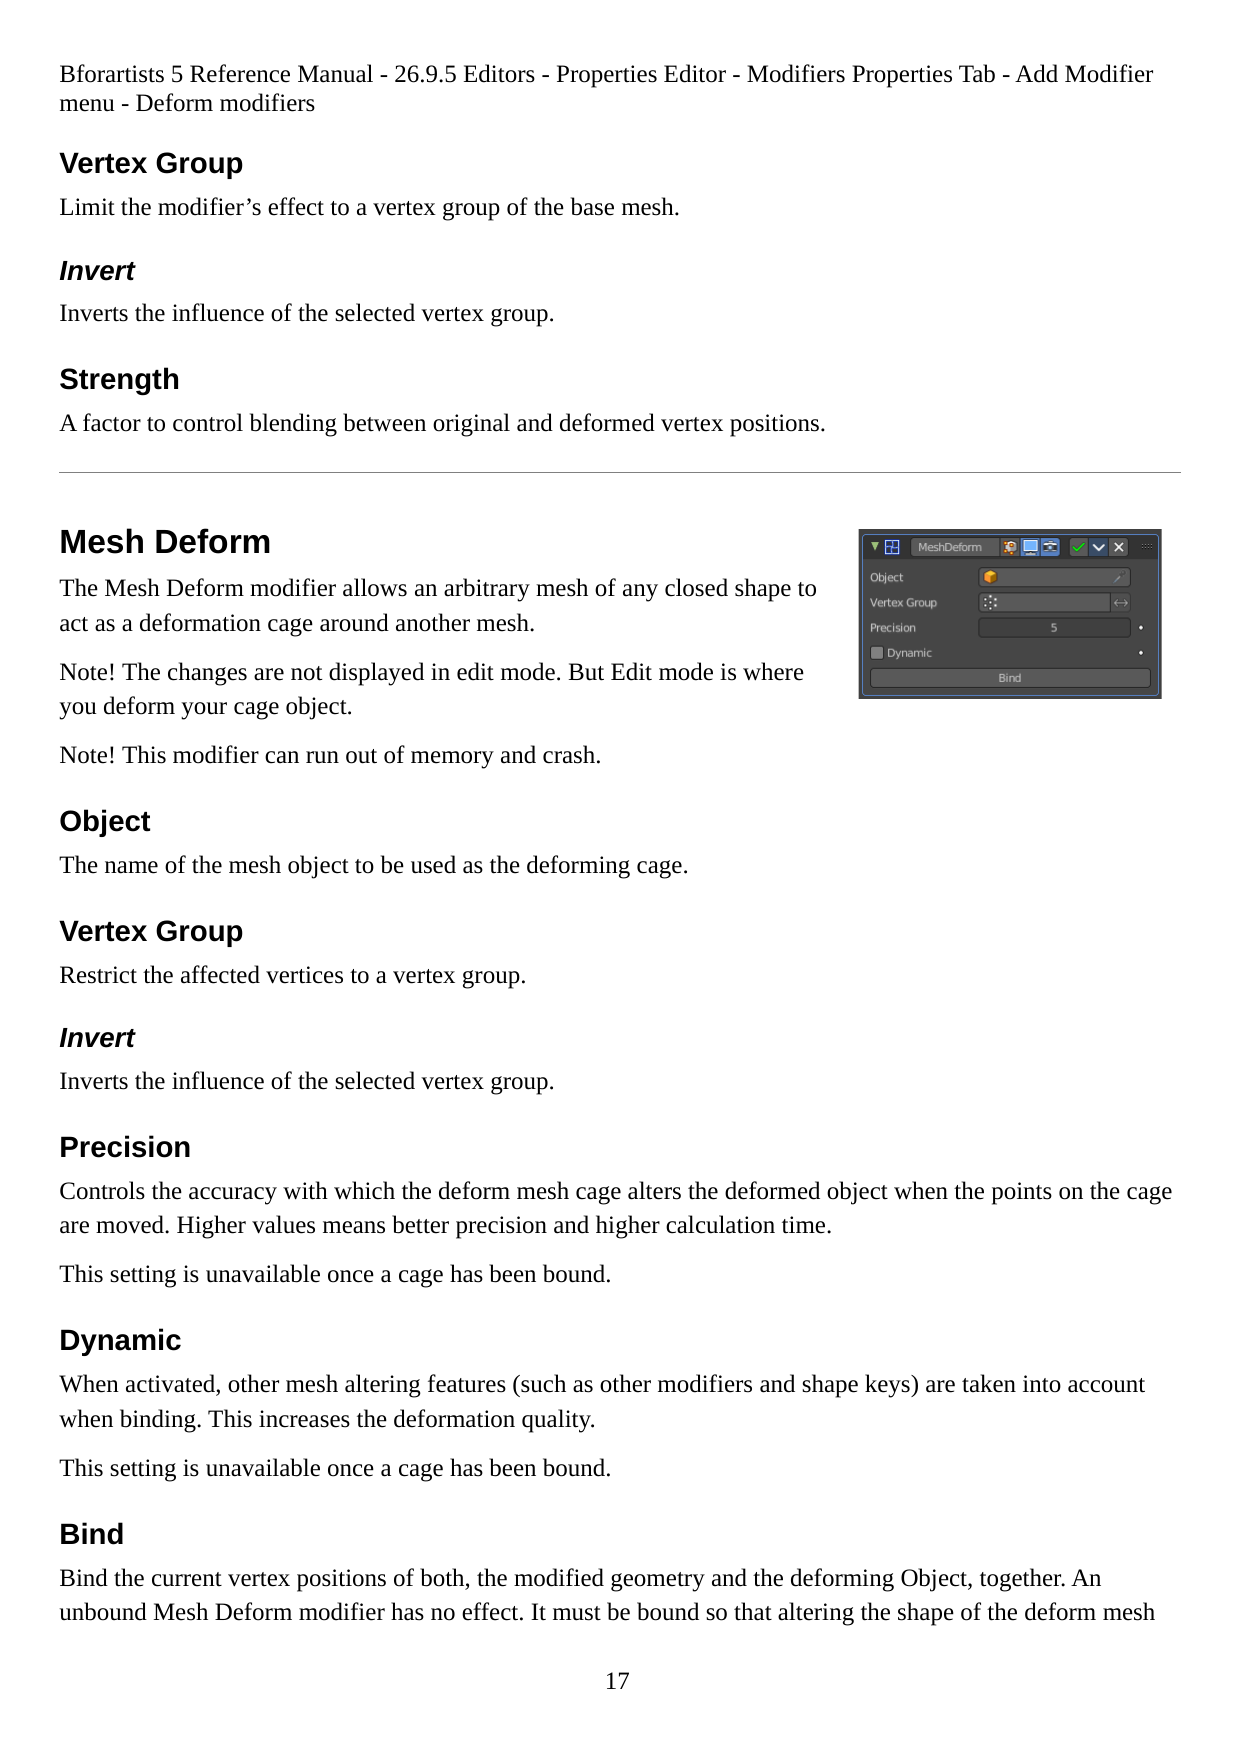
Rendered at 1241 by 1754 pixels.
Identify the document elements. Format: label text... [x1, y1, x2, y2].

subtitle Dynamic [59, 1323, 1181, 1357]
text Limit the modifier’s effect to a vertex group of the base mesh. [59, 192, 1181, 221]
text Bind the current vertex positions of both, the modified geometry and the deforming Object, together. An unbound Mesh Deform modifier has no effect. It must be bound so that altering the shape of the deform mesh [59, 1563, 1181, 1626]
text The Mesh Deform modifier allows an arbitrary mesh of any closed shape to act as a deformation cage around another mesh. [59, 573, 858, 637]
subtitle Invert [59, 1022, 1181, 1054]
subtitle Object [59, 804, 1181, 838]
text A factor to control blending between original and deformed vertex positions. [59, 408, 1181, 437]
text This setting is unavailable once a cage has been bound. [59, 1259, 1181, 1288]
subtitle Strength [59, 362, 1181, 396]
picture [858, 529, 1162, 699]
subtitle Mesh Deform [59, 522, 1181, 561]
subtitle Invert [59, 254, 1181, 286]
subtitle Vertex Group [59, 146, 1181, 180]
text Inverts the influence of the selected vertex group. [59, 1066, 1181, 1095]
text This setting is unavailable once a cage has been bound. [59, 1453, 1181, 1482]
text Restrict the affected vertices to a vertex group. [59, 960, 1181, 989]
text When activated, other mesh altering features (such as other modifiers and shape keys) are taken into account when binding. This increases the deformation quality. [59, 1369, 1181, 1433]
text Controls the accuracy with which the deform mesh cage alters the deformed object when the points on the cage are moved. Higher values means better precision and higher calculation time. [59, 1176, 1181, 1239]
text Inverts the influence of the selected vertex group. [59, 298, 1181, 327]
subtitle Vertex Group [59, 914, 1181, 948]
subtitle Bind [59, 1517, 1181, 1550]
text The name of the mesh object to be used as the deforming cage. [59, 850, 1181, 879]
text Note! The changes are not displayed in edit mode. But Edit mode is where you deform your cage object. [59, 657, 1181, 720]
subtitle Precision [59, 1130, 1181, 1163]
text Note! This modifier can run out of memory and crash. [59, 740, 1181, 769]
